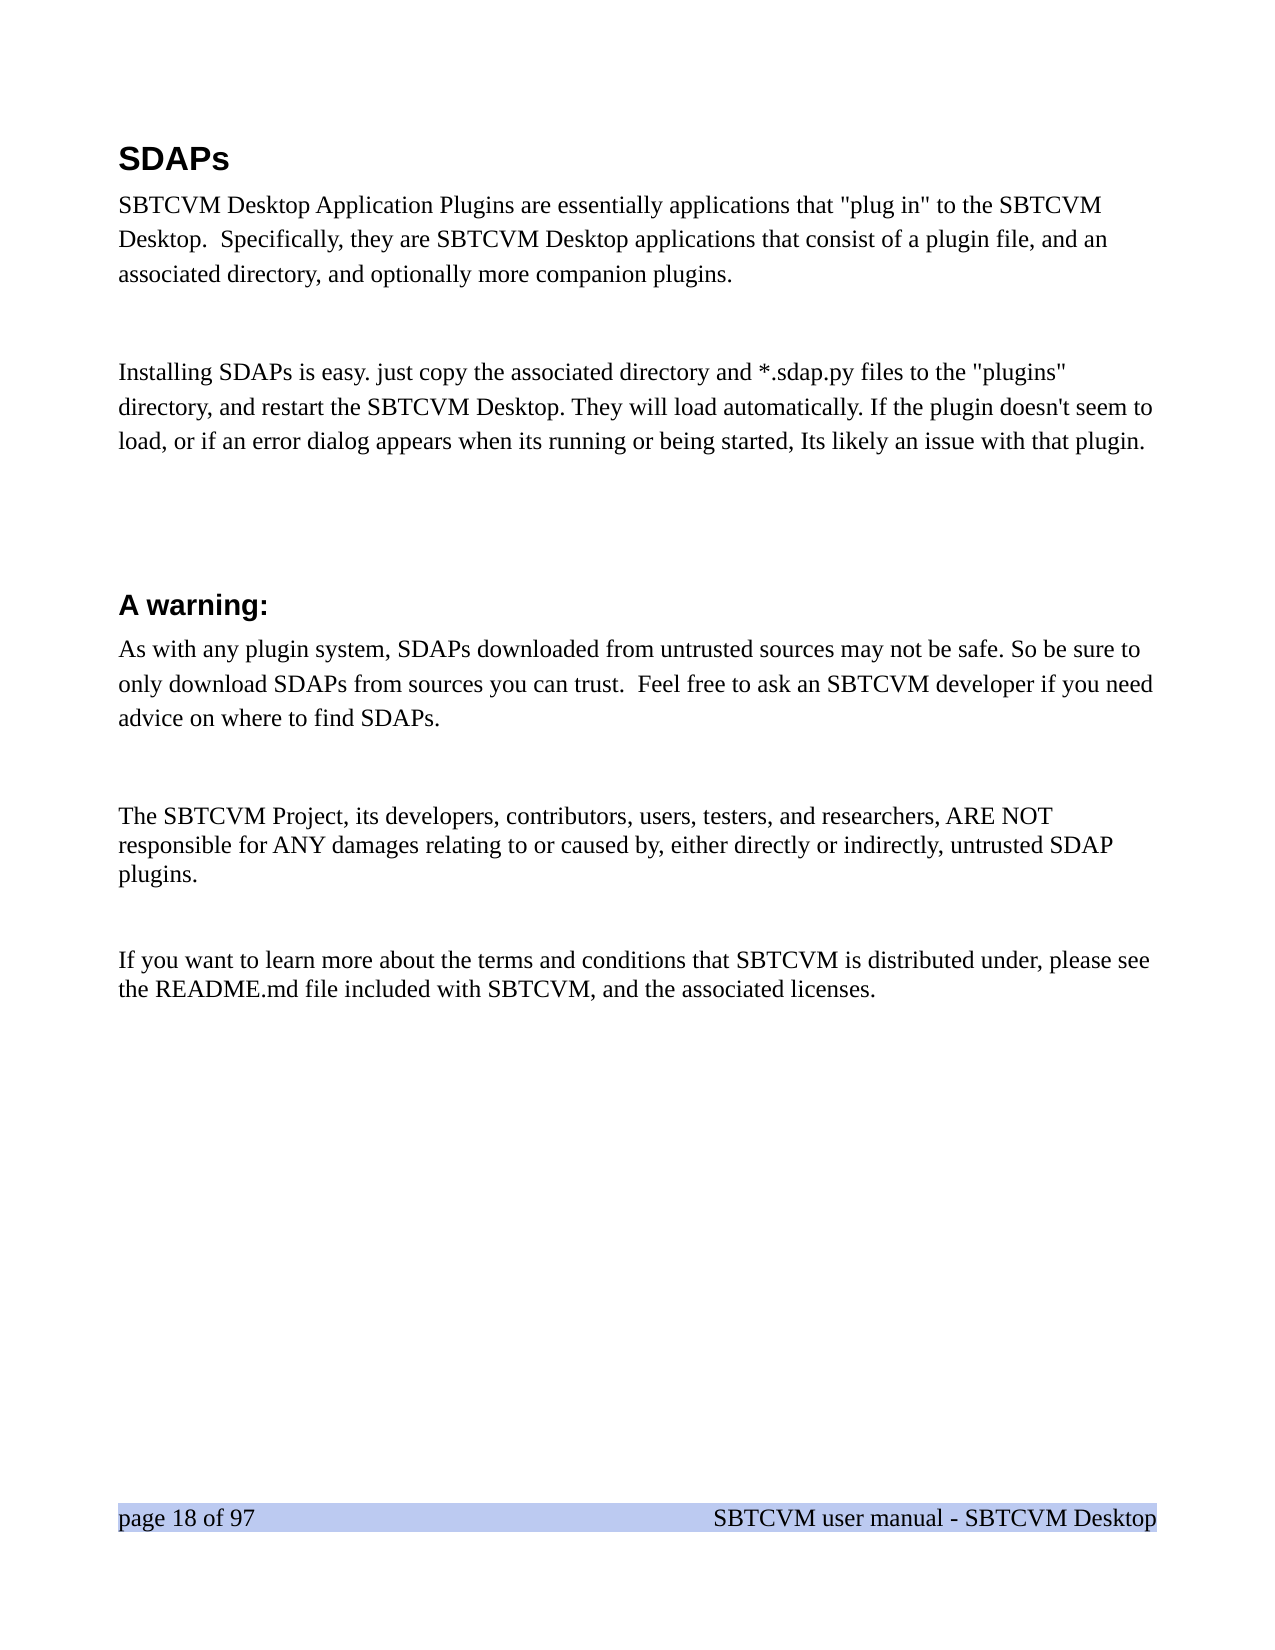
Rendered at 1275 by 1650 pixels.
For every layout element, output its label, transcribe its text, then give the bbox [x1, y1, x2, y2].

text If you want to learn more about the terms and conditions that SBTCVM is distributed under, please see the README.md file included with SBTCVM, and the associated licenses. [118, 945, 1157, 1003]
text SBTCVM Desktop Application Plugins are essentially applications that "plug in" to the SBTCVM Desktop. Specifically, they are SBTCVM Desktop applications that consist of a plugin file, and an associated directory, and optionally more companion plugins. [118, 190, 1157, 288]
text Installing SDAPs is easy. just copy the associated directory and *.sdap.py files to the "plugins" directory, and restart the SBTCVM Desktop. They will load automatically. If the plugin doesn't seem to load, or if an error dialog appears when its running or being started, Its likely an issue with that plugin. [118, 357, 1157, 455]
text The SBTCVM Project, its developers, contributors, users, testers, and researchers, ARE NOT responsible for ANY damages relating to or caused by, either directly or indirectly, untrusted SDAP plugins. [118, 801, 1157, 887]
subtitle A warning: [118, 588, 1157, 622]
subtitle SDAPs [118, 139, 1157, 178]
text As with any plugin system, SDAPs downloaded from untrusted sources may not be safe. So be sure to only download SDAPs from sources you can trust. Feel free to ask an SBTCVM developer if you need advice on where to find SDAPs. [118, 634, 1157, 732]
